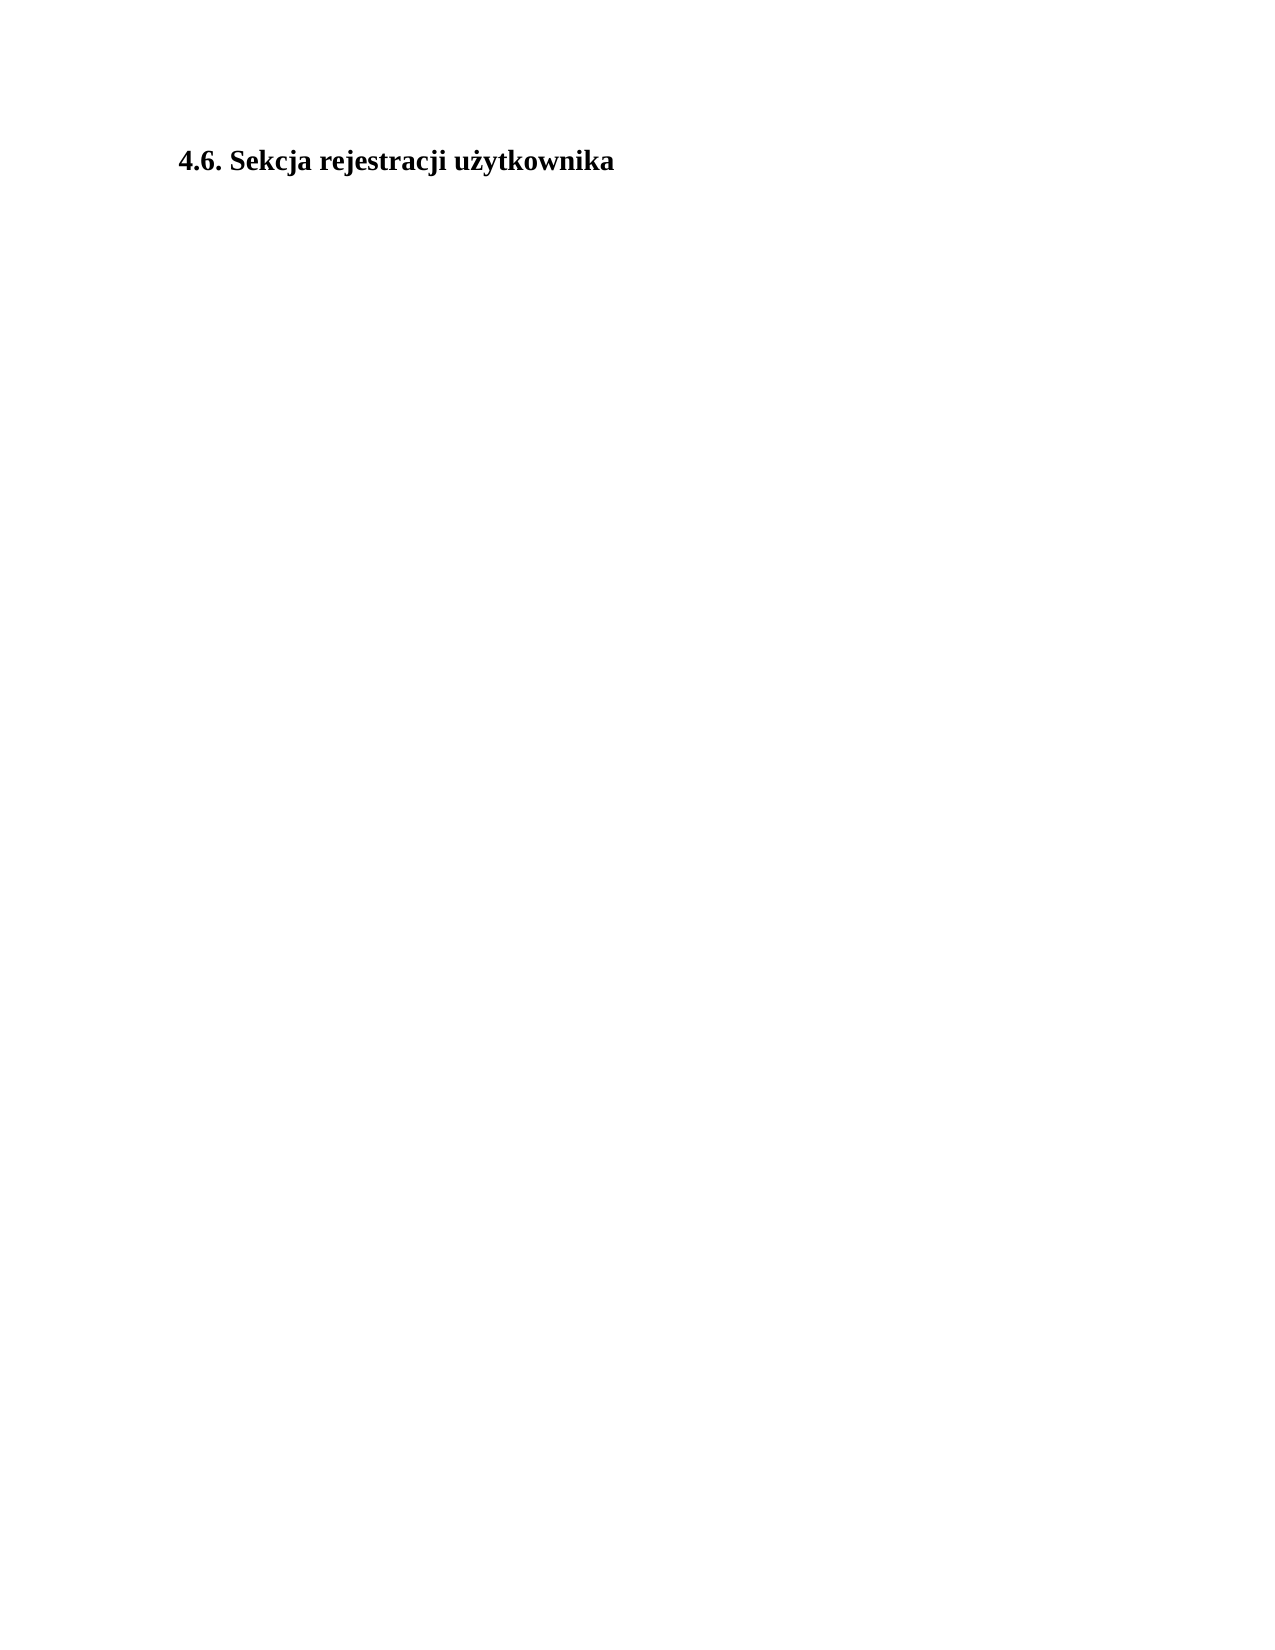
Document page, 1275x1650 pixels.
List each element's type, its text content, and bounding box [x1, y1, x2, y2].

text 4.6. Sekcja rejestracji użytkownika [178, 143, 1157, 176]
